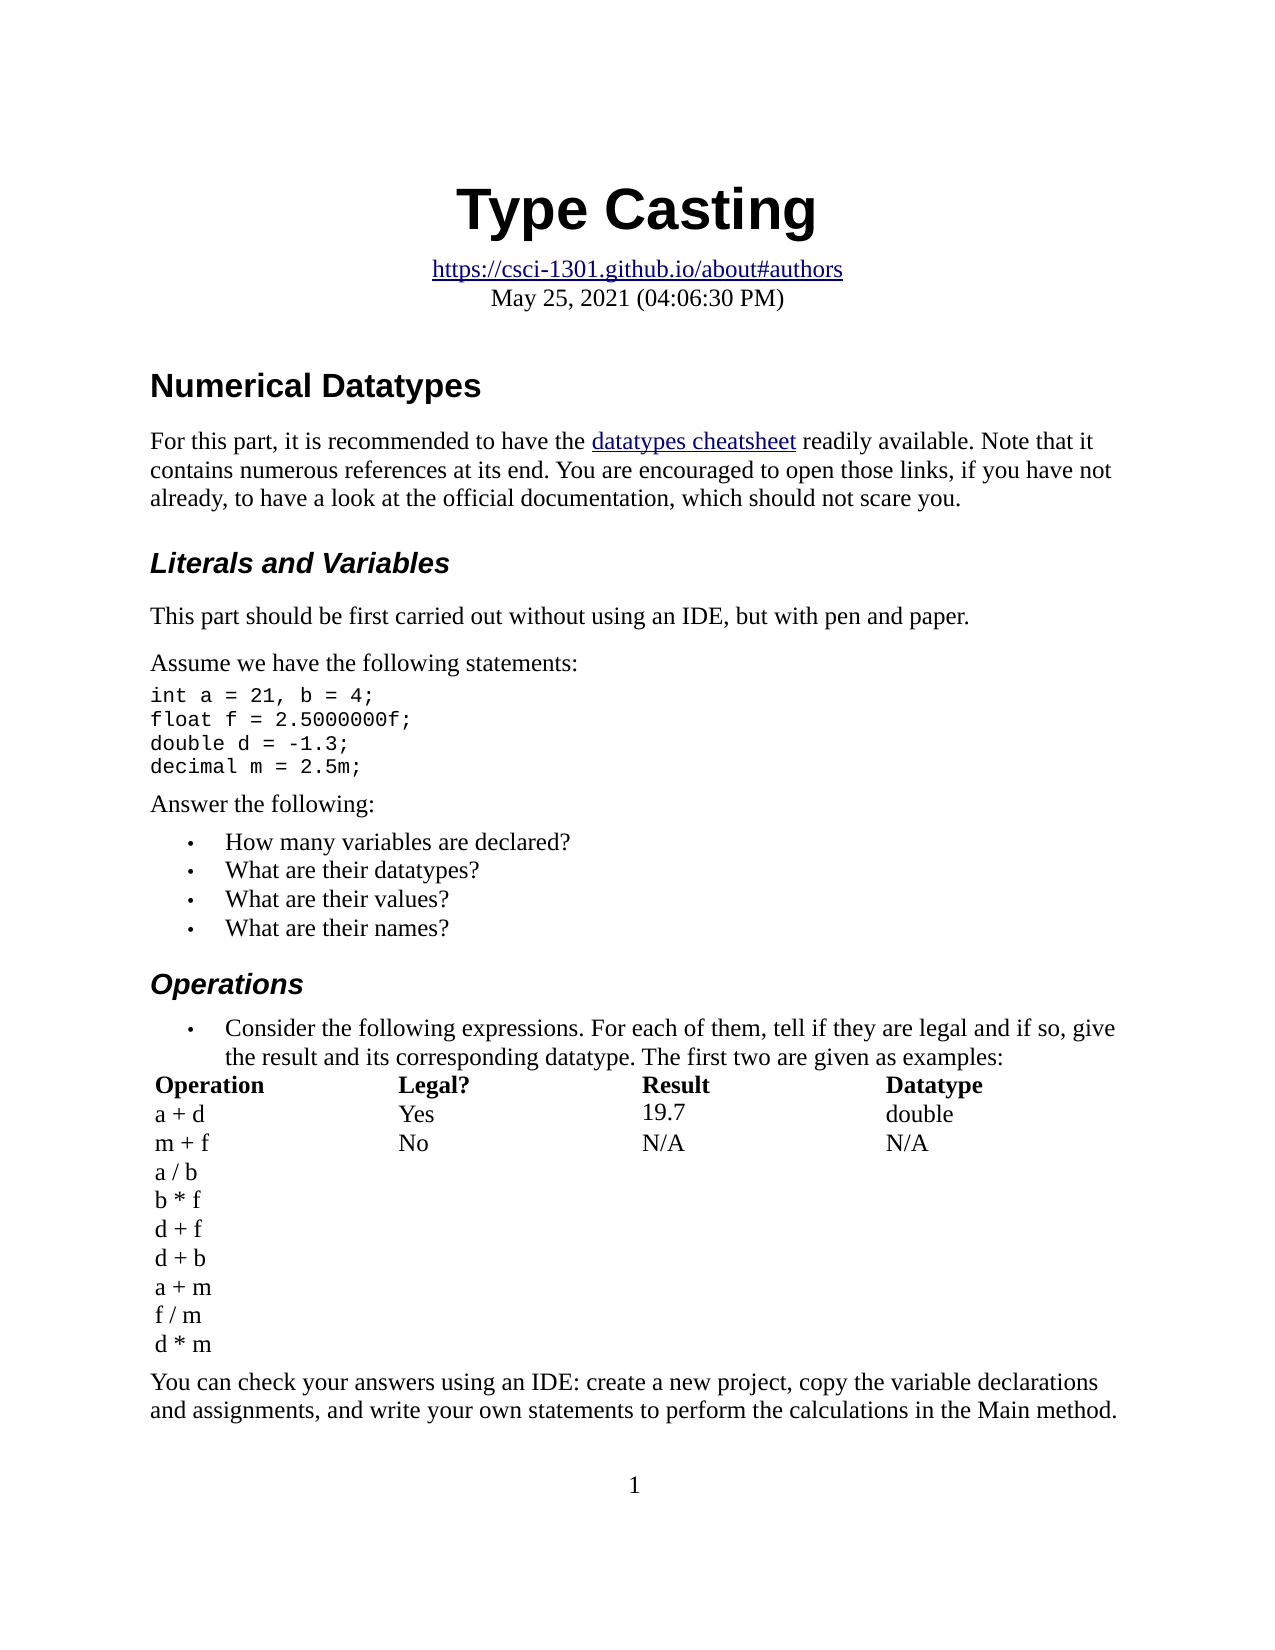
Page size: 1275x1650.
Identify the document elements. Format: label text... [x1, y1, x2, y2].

table_cell b * f [150, 1185, 394, 1214]
table_cell [394, 1300, 637, 1329]
list What are their values? [187, 884, 1125, 913]
text For this part, it is recommended to have the datatypes cheatsheet readily available. Note that it contains numerous references at its end. You are encouraged to open those links, if you have not already, to have a look at the official documentation, which should not scare you. [150, 426, 1125, 512]
text int a = 21, b = 4; [150, 686, 1125, 709]
table_cell [881, 1300, 1125, 1329]
table_cell [638, 1300, 881, 1329]
subtitle Literals and Variables [150, 546, 1125, 580]
subtitle Operations [150, 967, 1125, 1000]
table_cell [881, 1329, 1125, 1358]
text May 25, 2021 (04:06:30 PM) [150, 283, 1125, 312]
table_cell d + f [150, 1214, 394, 1243]
table_cell a + d [150, 1099, 394, 1128]
table_cell No [394, 1128, 637, 1157]
table_cell [881, 1243, 1125, 1272]
table_header Legal? [394, 1070, 637, 1099]
table_cell double [881, 1099, 1125, 1128]
table_cell d + b [150, 1243, 394, 1272]
table_cell [638, 1157, 881, 1185]
text https://csci-1301.github.io/about#authors [150, 254, 1125, 283]
text Answer the following: [150, 789, 1125, 818]
table_cell [638, 1099, 881, 1128]
list How many variables are declared? [187, 827, 1125, 856]
table_cell [394, 1185, 637, 1214]
table_cell d * m [150, 1329, 394, 1358]
table_header Operation [150, 1070, 394, 1099]
table_cell [638, 1185, 881, 1214]
table_header Datatype [881, 1070, 1125, 1099]
table_cell [881, 1214, 1125, 1243]
table_cell [394, 1214, 637, 1243]
table_cell a + m [150, 1272, 394, 1300]
table_cell N/A [881, 1128, 1125, 1157]
table_cell [638, 1329, 881, 1358]
list Consider the following expressions. For each of them, tell if they are legal and if so, give the result and its corresponding datatype. The first two are given as examples: [187, 1013, 1125, 1070]
list What are their names? [187, 913, 1125, 942]
table_header Result [638, 1070, 881, 1099]
table_cell [881, 1157, 1125, 1185]
text decimal m = 2.5m; [150, 756, 1125, 780]
text float f = 2.5000000f; [150, 709, 1125, 733]
table_cell [394, 1329, 637, 1358]
table_cell Yes [394, 1099, 637, 1128]
table_cell a / b [150, 1157, 394, 1185]
text You can check your answers using an IDE: create a new project, copy the variable declarations and assignments, and write your own statements to perform the calculations in the Main method. [150, 1367, 1125, 1424]
table_cell [394, 1157, 637, 1185]
table_cell [881, 1185, 1125, 1214]
text double d = -1.3; [150, 733, 1125, 756]
table_cell [638, 1214, 881, 1243]
table_cell [394, 1243, 637, 1272]
title Type Casting [150, 175, 1125, 242]
table_cell N/A [638, 1128, 881, 1157]
table_cell [638, 1243, 881, 1272]
subtitle Numerical Datatypes [150, 366, 1125, 404]
table_cell [638, 1272, 881, 1300]
text Assume we have the following statements: [150, 648, 1125, 677]
text This part should be first carried out without using an IDE, but with pen and paper. [150, 601, 1125, 630]
table_cell [881, 1272, 1125, 1300]
list What are their datatypes? [187, 856, 1125, 884]
table_cell f / m [150, 1300, 394, 1329]
table_cell m + f [150, 1128, 394, 1157]
table_cell [394, 1272, 637, 1300]
